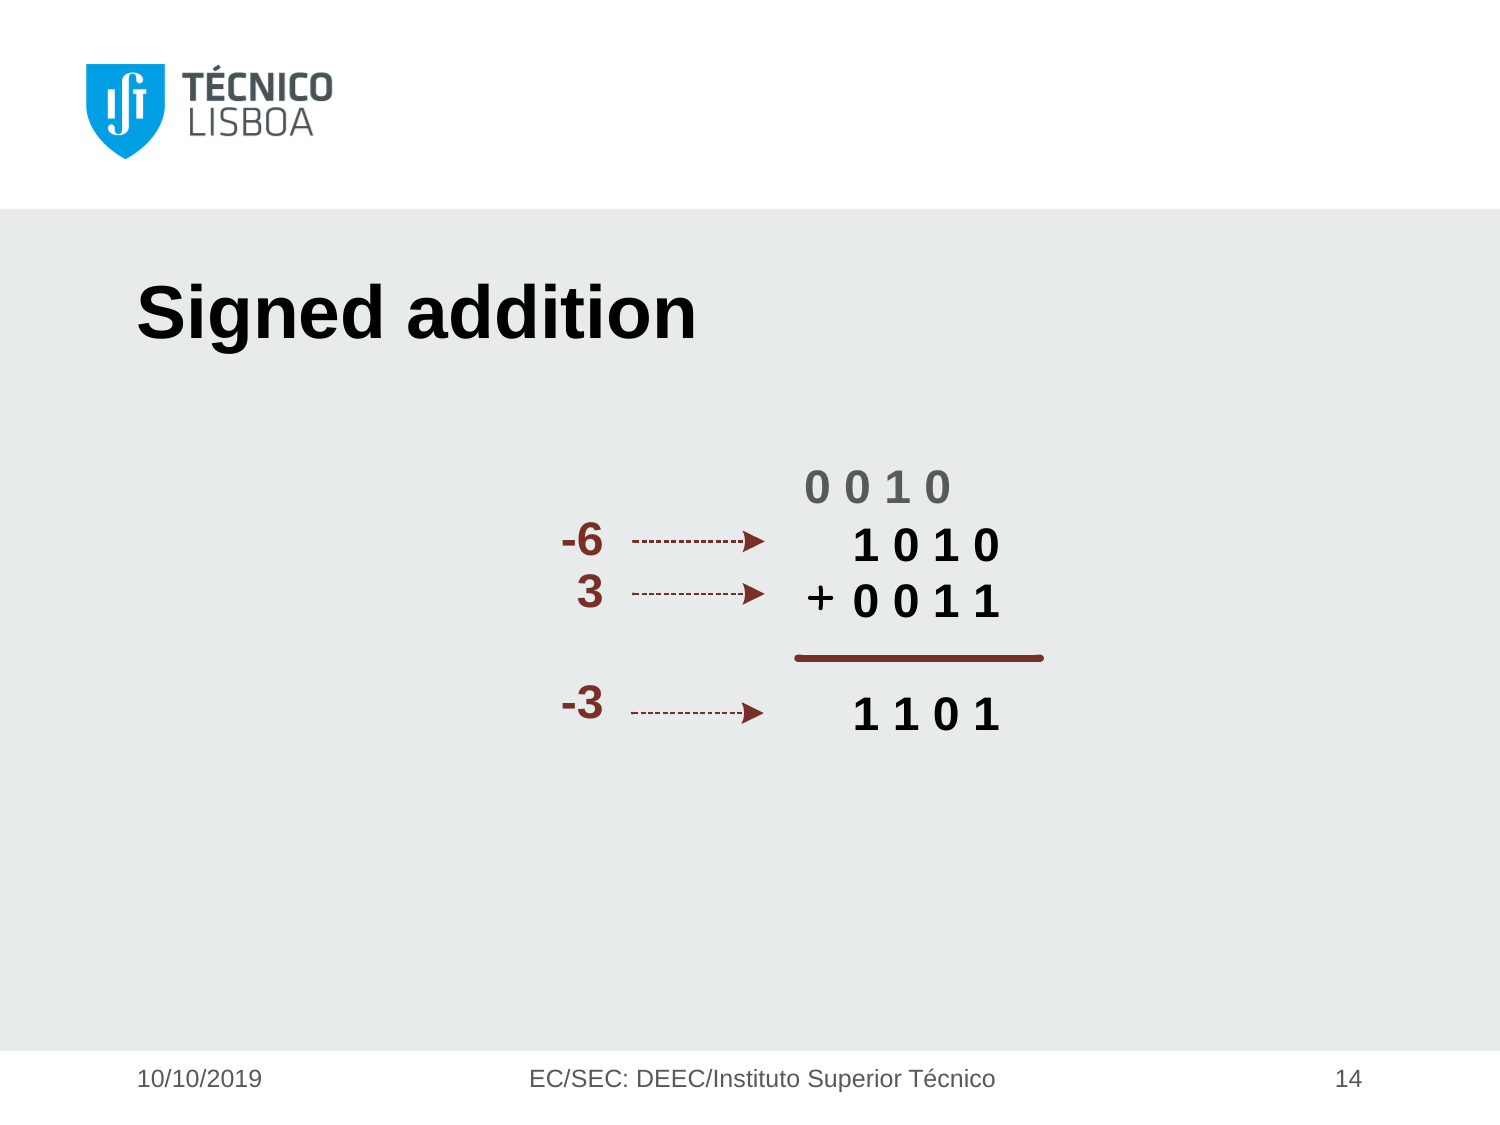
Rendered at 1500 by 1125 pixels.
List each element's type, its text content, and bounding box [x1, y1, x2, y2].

slide_number 10/10/2019 [121, 1052, 425, 1103]
slide_number [1077, 1052, 1378, 1103]
title Signed addition [121, 237, 1378, 381]
footer EC/SEC: DEEC/Instituto Superior Técnico [512, 1052, 1021, 1103]
picture [0, 0, 1500, 1125]
